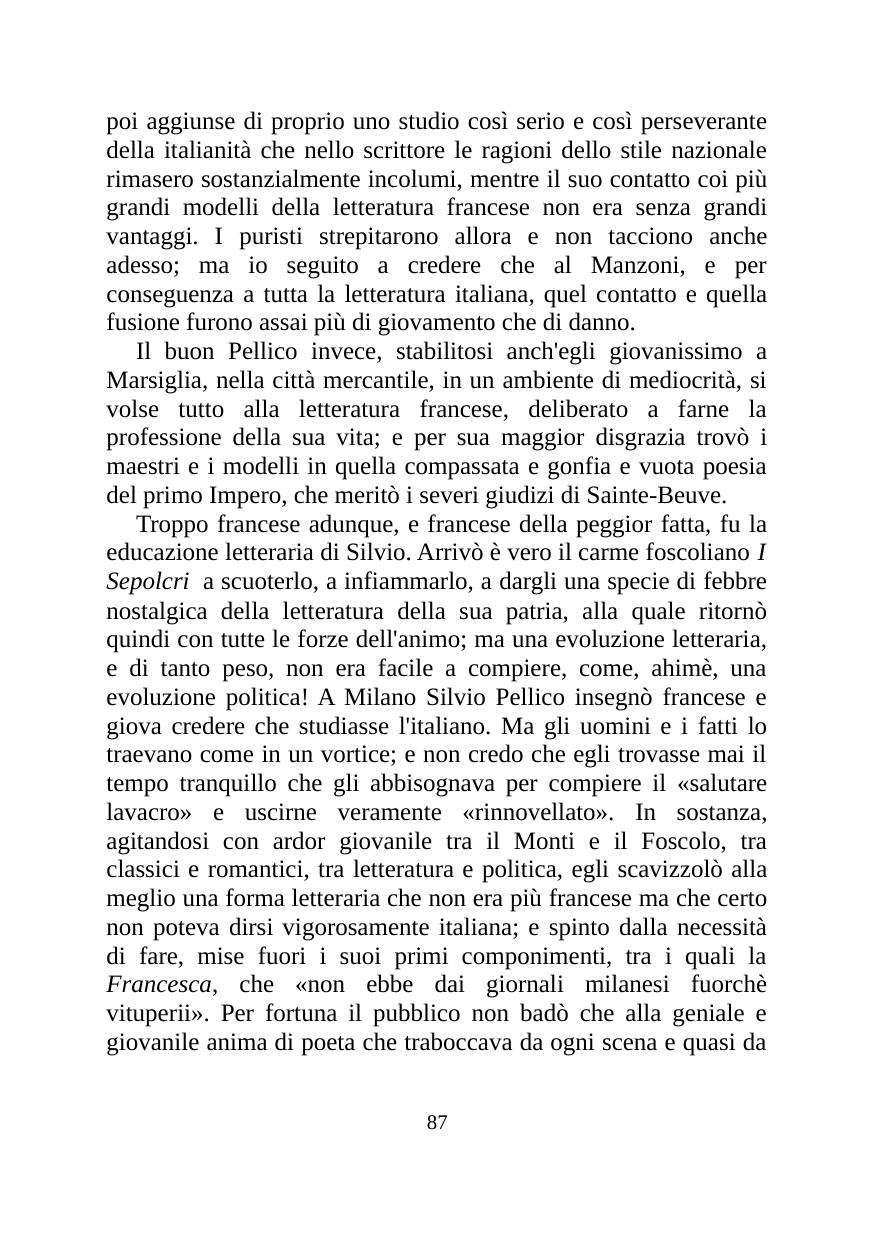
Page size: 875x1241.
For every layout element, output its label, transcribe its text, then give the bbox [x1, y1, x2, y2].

text Il buon Pellico invece, stabilitosi anch'egli giovanissimo a Marsiglia, nella città mercantile, in un ambiente di mediocrità, si volse tutto alla letteratura francese, deliberato a farne la professione della sua vita; e per sua maggior disgrazia trovò i maestri e i modelli in quella compassata e gonfia e vuota poesia del primo Impero, che meritò i severi giudizi di Sainte-Beuve. [106, 336, 768, 509]
text Troppo francese adunque, e francese della peggior fatta, fu la educazione letteraria di Silvio. Arrivò è vero il carme foscoliano I Sepolcri a scuoterlo, a infiammarlo, a dargli una specie di febbre nostalgica della letteratura della sua patria, alla quale ritornò quindi con tutte le forze dell'animo; ma una evoluzione letteraria, e di tanto peso, non era facile a compiere, come, ahimè, una evoluzione politica! A Milano Silvio Pellico insegnò francese e giova credere che studiasse l'italiano. Ma gli uomini e i fatti lo traevano come in un vortice; e non credo che egli trovasse mai il tempo tranquillo che gli abbisognava per compiere il «salutare lavacro» e uscirne veramente «rinnovellato». In sostanza, agitandosi con ardor giovanile tra il Monti e il Foscolo, tra classici e romantici, tra letteratura e politica, egli scavizzolò alla meglio una forma letteraria che non era più francese ma che certo non poteva dirsi vigorosamente italiana; e spinto dalla necessità di fare, mise fuori i suoi primi componimenti, tra i quali la Francesca, che «non ebbe dai giornali milanesi fuorchè vituperii». Per fortuna il pubblico non badò che alla geniale e giovanile anima di poeta che traboccava da ogni scena e quasi da [106, 509, 768, 1056]
text poi aggiunse di proprio uno studio così serio e così perseverante della italianità che nello scrittore le ragioni dello stile nazionale rimasero sostanzialmente incolumi, mentre il suo contatto coi più grandi modelli della letteratura francese non era senza grandi vantaggi. I puristi strepitarono allora e non tacciono anche adesso; ma io seguito a credere che al Manzoni, e per conseguenza a tutta la letteratura italiana, quel contatto e quella fusione furono assai più di giovamento che di danno. [106, 106, 768, 336]
